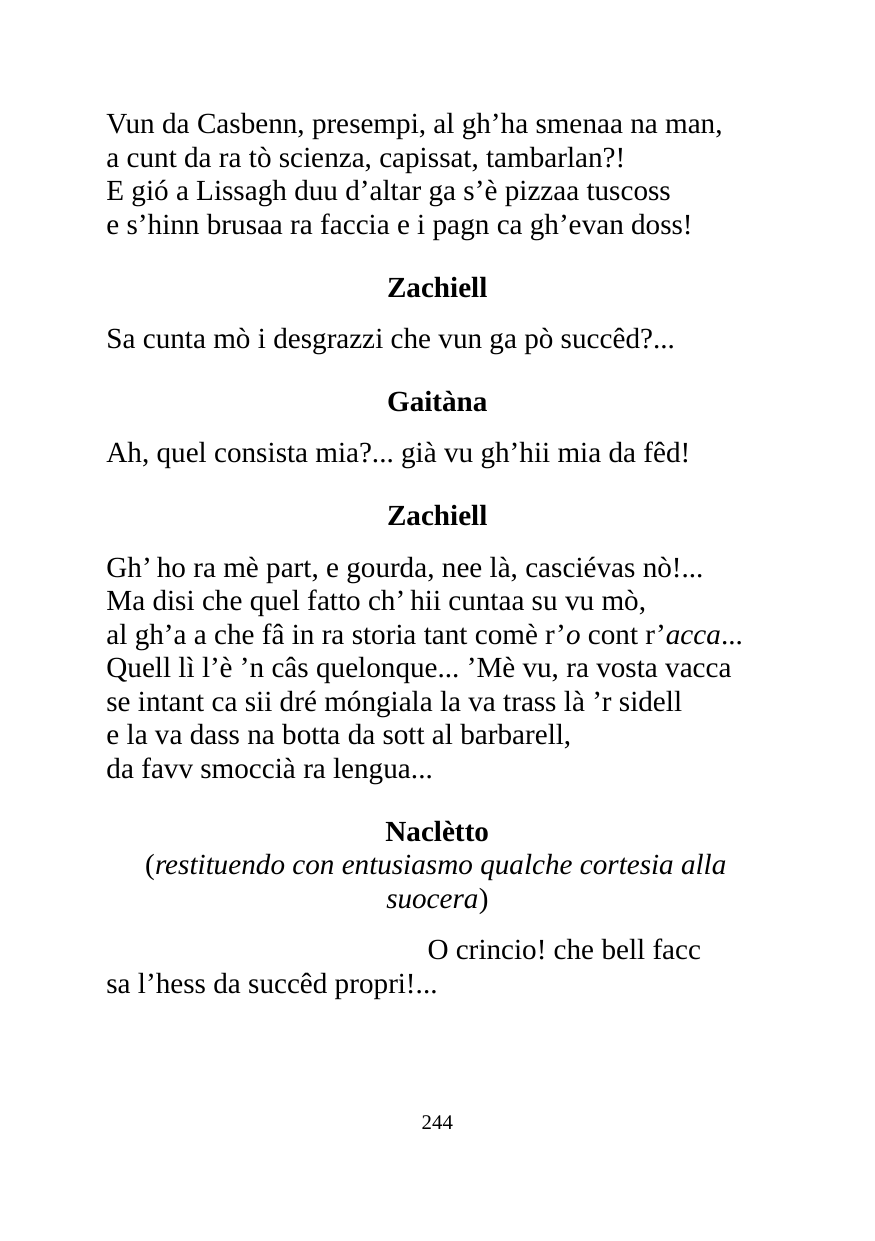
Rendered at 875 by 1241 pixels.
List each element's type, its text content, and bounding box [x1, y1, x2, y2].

text Ah, quel consista mia?... già vu gh’hii mia da fêd! [106, 435, 768, 469]
text se intant ca sii dré móngiala la va trass là ’r sidell [106, 684, 768, 717]
text e s’hinn brusaa ra faccia e i pagn ca gh’evan doss! [106, 207, 768, 240]
text O crincio! che bell facc [106, 932, 768, 966]
text Zachiell [106, 270, 768, 303]
text Naclètto (restituendo con entusiasmo qualche cortesia alla suocera) [106, 814, 768, 914]
text e la va dass na botta da sott al barbarell, [106, 717, 768, 751]
text a cunt da ra tò scienza, capissat, tambarlan?! [106, 140, 768, 173]
text E gió a Lissagh duu d’altar ga s’è pizzaa tuscoss [106, 173, 768, 207]
text Vun da Casbenn, presempi, al gh’ha smenaa na man, [106, 106, 768, 140]
text Sa cunta mò i desgrazzi che vun ga pò succêd?... [106, 321, 768, 355]
text Gaitàna [106, 384, 768, 418]
text Zachiell [106, 498, 768, 532]
text Ma disi che quel fatto ch’ hii cuntaa su vu mò, [106, 583, 768, 617]
text Quell lì l’è ’n câs quelonque... ’Mè vu, ra vosta vacca [106, 650, 768, 684]
text Gh’ ho ra mè part, e gourda, nee là, casciévas nò!... [106, 550, 768, 583]
text sa l’hess da succêd propri!... [106, 966, 768, 999]
text al gh’a a che fâ in ra storia tant comè r’o cont r’acca... [106, 617, 768, 650]
text da favv smoccià ra lengua... [106, 751, 768, 784]
